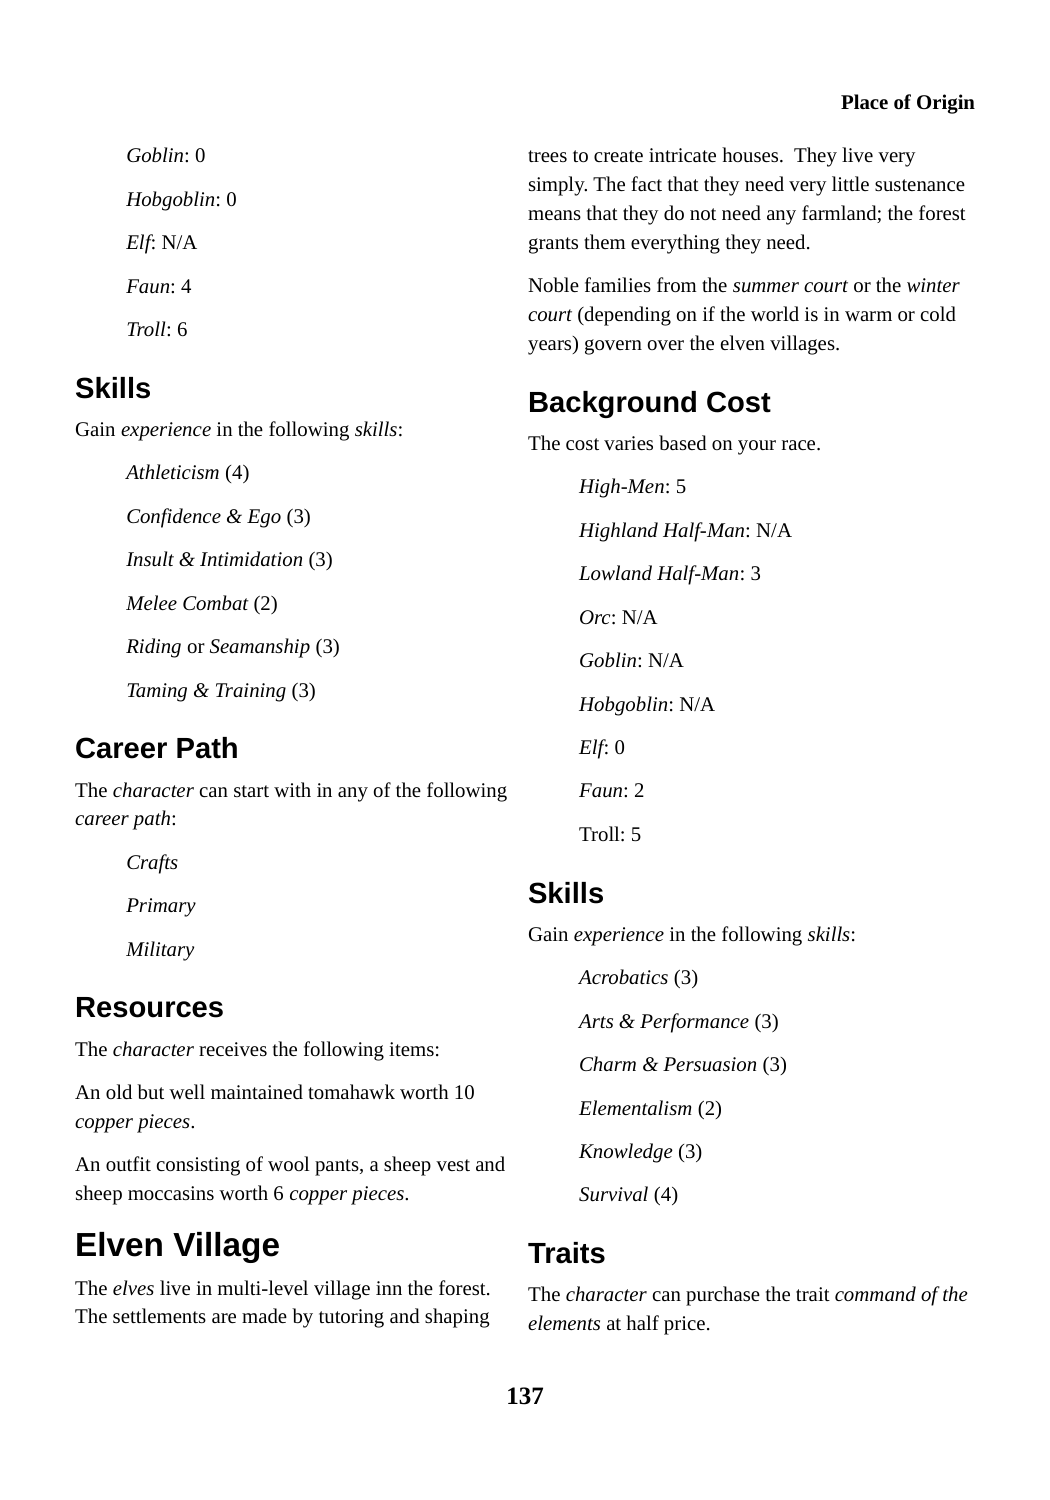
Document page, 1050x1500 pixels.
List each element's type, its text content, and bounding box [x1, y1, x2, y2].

text Confidence & Ego (3) [126, 504, 522, 528]
text Troll: 6 [126, 317, 522, 341]
text Faun: 4 [126, 274, 522, 298]
text High-Men: 5 [579, 474, 975, 498]
subtitle Career Path [75, 731, 522, 765]
text Elf: N/A [126, 230, 522, 254]
text Melee Combat (2) [126, 591, 522, 615]
text Hobgoblin: N/A [579, 692, 975, 716]
text An old but well maintained tomahawk worth 10 copper pieces. [75, 1080, 522, 1133]
text The character receives the following items: [75, 1037, 522, 1061]
subtitle Resources [75, 991, 522, 1024]
text Athleticism (4) [126, 460, 522, 484]
text Primary [126, 893, 522, 917]
text Orc: N/A [579, 605, 975, 629]
text Noble families from the summer court or the winter court (depending on if the world is in warm or cold years) govern over the elven villages. [528, 273, 975, 355]
text An outfit consisting of wool pants, a sheep vest and sheep moccasins worth 6 copper pieces. [75, 1152, 522, 1205]
text trees to create intricate houses. They live very simply. The fact that they need very little sustenance means that they do not need any farmland; the forest grants them everything they need. [528, 143, 975, 254]
text The character can start with in any of the following career path: [75, 777, 522, 830]
text Lowland Half-Man: 3 [579, 561, 975, 585]
text Survival (4) [579, 1182, 975, 1206]
text Gain experience in the following skills: [528, 922, 975, 946]
subtitle Skills [75, 371, 522, 404]
text Highland Half-Man: N/A [579, 518, 975, 542]
text Gain experience in the following skills: [75, 417, 522, 441]
subtitle Elven Village [75, 1224, 522, 1263]
text Arts & Performance (3) [579, 1009, 975, 1033]
text Riding or Seamanship (3) [126, 634, 522, 658]
text Military [126, 937, 522, 961]
text Knowledge (3) [579, 1139, 975, 1163]
text Insult & Intimidation (3) [126, 547, 522, 571]
text Hobgoblin: 0 [126, 187, 522, 211]
text The elves live in multi-level village inn the forest. The settlements are made by tutoring and shaping [75, 1276, 522, 1328]
text Troll: 5 [579, 822, 975, 846]
subtitle Traits [528, 1236, 975, 1270]
text Acrobatics (3) [579, 965, 975, 989]
subtitle Background Cost [528, 385, 975, 418]
text The cost varies based on your race. [528, 431, 975, 455]
text The character can purchase the trait command of the elements at half price. [528, 1282, 975, 1335]
text Taming & Training (3) [126, 678, 522, 702]
text Elementalism (2) [579, 1096, 975, 1119]
subtitle Skills [528, 876, 975, 909]
text Faun: 2 [579, 778, 975, 802]
text Goblin: 0 [126, 143, 522, 167]
text Crafts [126, 850, 522, 874]
text Goblin: N/A [579, 648, 975, 672]
text Elf: 0 [579, 735, 975, 759]
text Charm & Persuasion (3) [579, 1052, 975, 1076]
